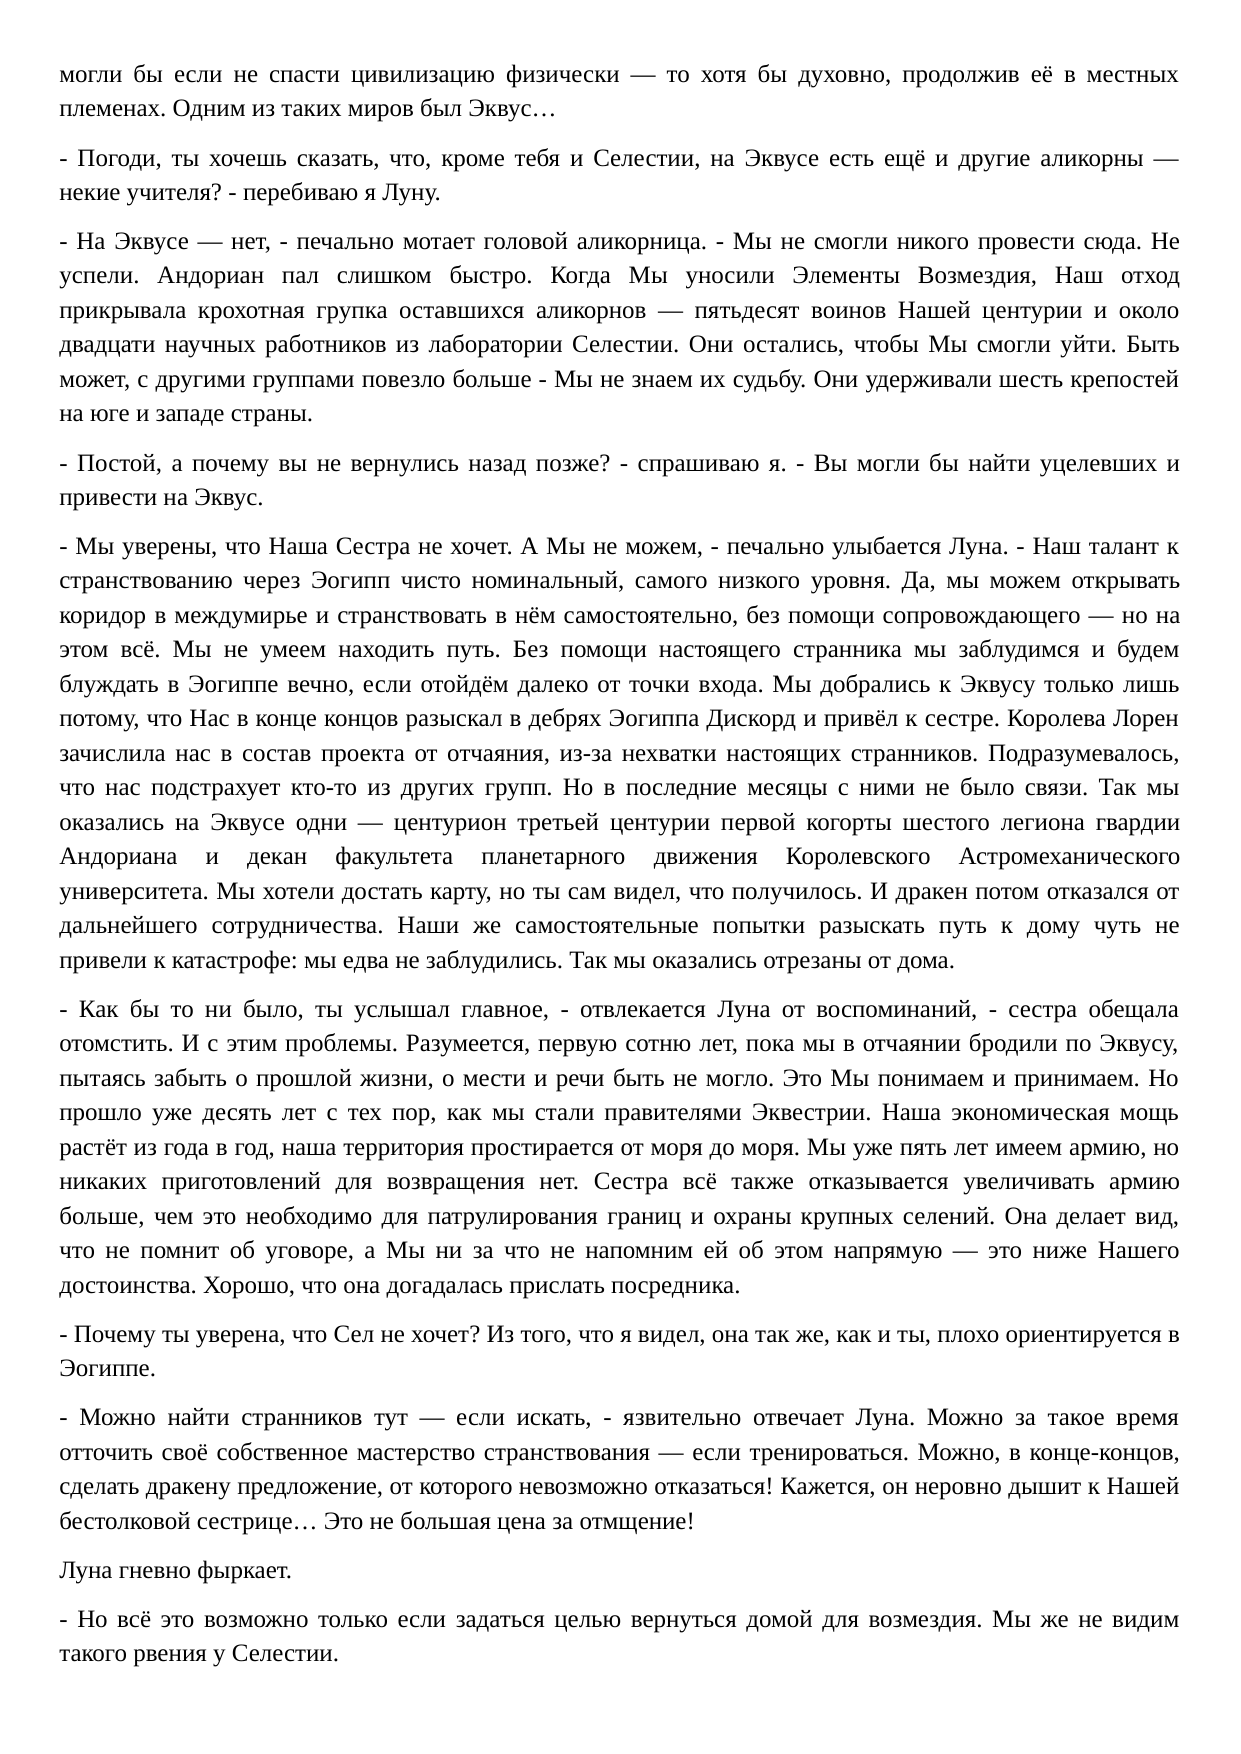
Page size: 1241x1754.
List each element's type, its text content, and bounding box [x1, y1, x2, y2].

text Луна гневно фыркает. [59, 1555, 1181, 1584]
text - Постой, а почему вы не вернулись назад позже? - спрашиваю я. - Вы могли бы найти уцелевших и привести на Эквус. [59, 448, 1181, 511]
text - На Эквусе — нет, - печально мотает головой аликорница. - Мы не смогли никого провести сюда. Не успели. Андориан пал слишком быстро. Когда Мы уносили Элементы Возмездия, Наш отход прикрывала крохотная групка оставшихся аликорнов — пятьдесят воинов Нашей центурии и около двадцати научных работников из лаборатории Селестии. Они остались, чтобы Мы смогли уйти. Быть может, с другими группами повезло больше - Мы не знаем их судьбу. Они удерживали шесть крепостей на юге и западе страны. [59, 226, 1181, 427]
text - Мы уверены, что Наша Сестра не хочет. А Мы не можем, - печально улыбается Луна. - Наш талант к странствованию через Эогипп чисто номинальный, самого низкого уровня. Да, мы можем открывать коридор в междумирье и странствовать в нём самостоятельно, без помощи сопровождающего — но на этом всё. Мы не умеем находить путь. Без помощи настоящего странника мы заблудимся и будем блуждать в Эогиппе вечно, если отойдём далеко от точки входа. Мы добрались к Эквусу только лишь потому, что Нас в конце концов разыскал в дебрях Эогиппа Дискорд и привёл к сестре. Королева Лорен зачислила нас в состав проекта от отчаяния, из-за нехватки настоящих странников. Подразумевалось, что нас подстрахует кто-то из других групп. Но в последние месяцы с ними не было связи. Так мы оказались на Эквусе одни — центурион третьей центурии первой когорты шестого легиона гвардии Андориана и декан факультета планетарного движения Королевского Астромеханического университета. Мы хотели достать карту, но ты сам видел, что получилось. И дракен потом отказался от дальнейшего сотрудничества. Наши же самостоятельные попытки разыскать путь к дому чуть не привели к катастрофе: мы едва не заблудились. Так мы оказались отрезаны от дома. [59, 531, 1181, 974]
text могли бы если не спасти цивилизацию физически — то хотя бы духовно, продолжив её в местных племенах. Одним из таких миров был Эквус… [59, 59, 1181, 122]
text - Почему ты уверена, что Сел не хочет? Из того, что я видел, она так же, как и ты, плохо ориентируется в Эогиппе. [59, 1319, 1181, 1382]
text - Но всё это возможно только если задаться целью вернуться домой для возмездия. Мы же не видим такого рвения у Селестии. [59, 1604, 1181, 1667]
text - Погоди, ты хочешь сказать, что, кроме тебя и Селестии, на Эквусе есть ещё и другие аликорны — некие учителя? - перебиваю я Луну. [59, 143, 1181, 206]
text - Как бы то ни было, ты услышал главное, - отвлекается Луна от воспоминаний, - сестра обещала отомстить. И с этим проблемы. Разумеется, первую сотню лет, пока мы в отчаянии бродили по Эквусу, пытаясь забыть о прошлой жизни, о мести и речи быть не могло. Это Мы понимаем и принимаем. Но прошло уже десять лет с тех пор, как мы стали правителями Эквестрии. Наша экономическая мощь растёт из года в год, наша территория простирается от моря до моря. Мы уже пять лет имеем армию, но никаких приготовлений для возвращения нет. Сестра всё также отказывается увеличивать армию больше, чем это необходимо для патрулирования границ и охраны крупных селений. Она делает вид, что не помнит об уговоре, а Мы ни за что не напомним ей об этом напрямую — это ниже Нашего достоинства. Хорошо, что она догадалась прислать посредника. [59, 994, 1181, 1298]
text - Можно найти странников тут — если искать, - язвительно отвечает Луна. Можно за такое время отточить своё собственное мастерство странствования — если тренироваться. Можно, в конце-концов, сделать дракену предложение, от которого невозможно отказаться! Кажется, он неровно дышит к Нашей бестолковой сестрице… Это не большая цена за отмщение! [59, 1402, 1181, 1534]
